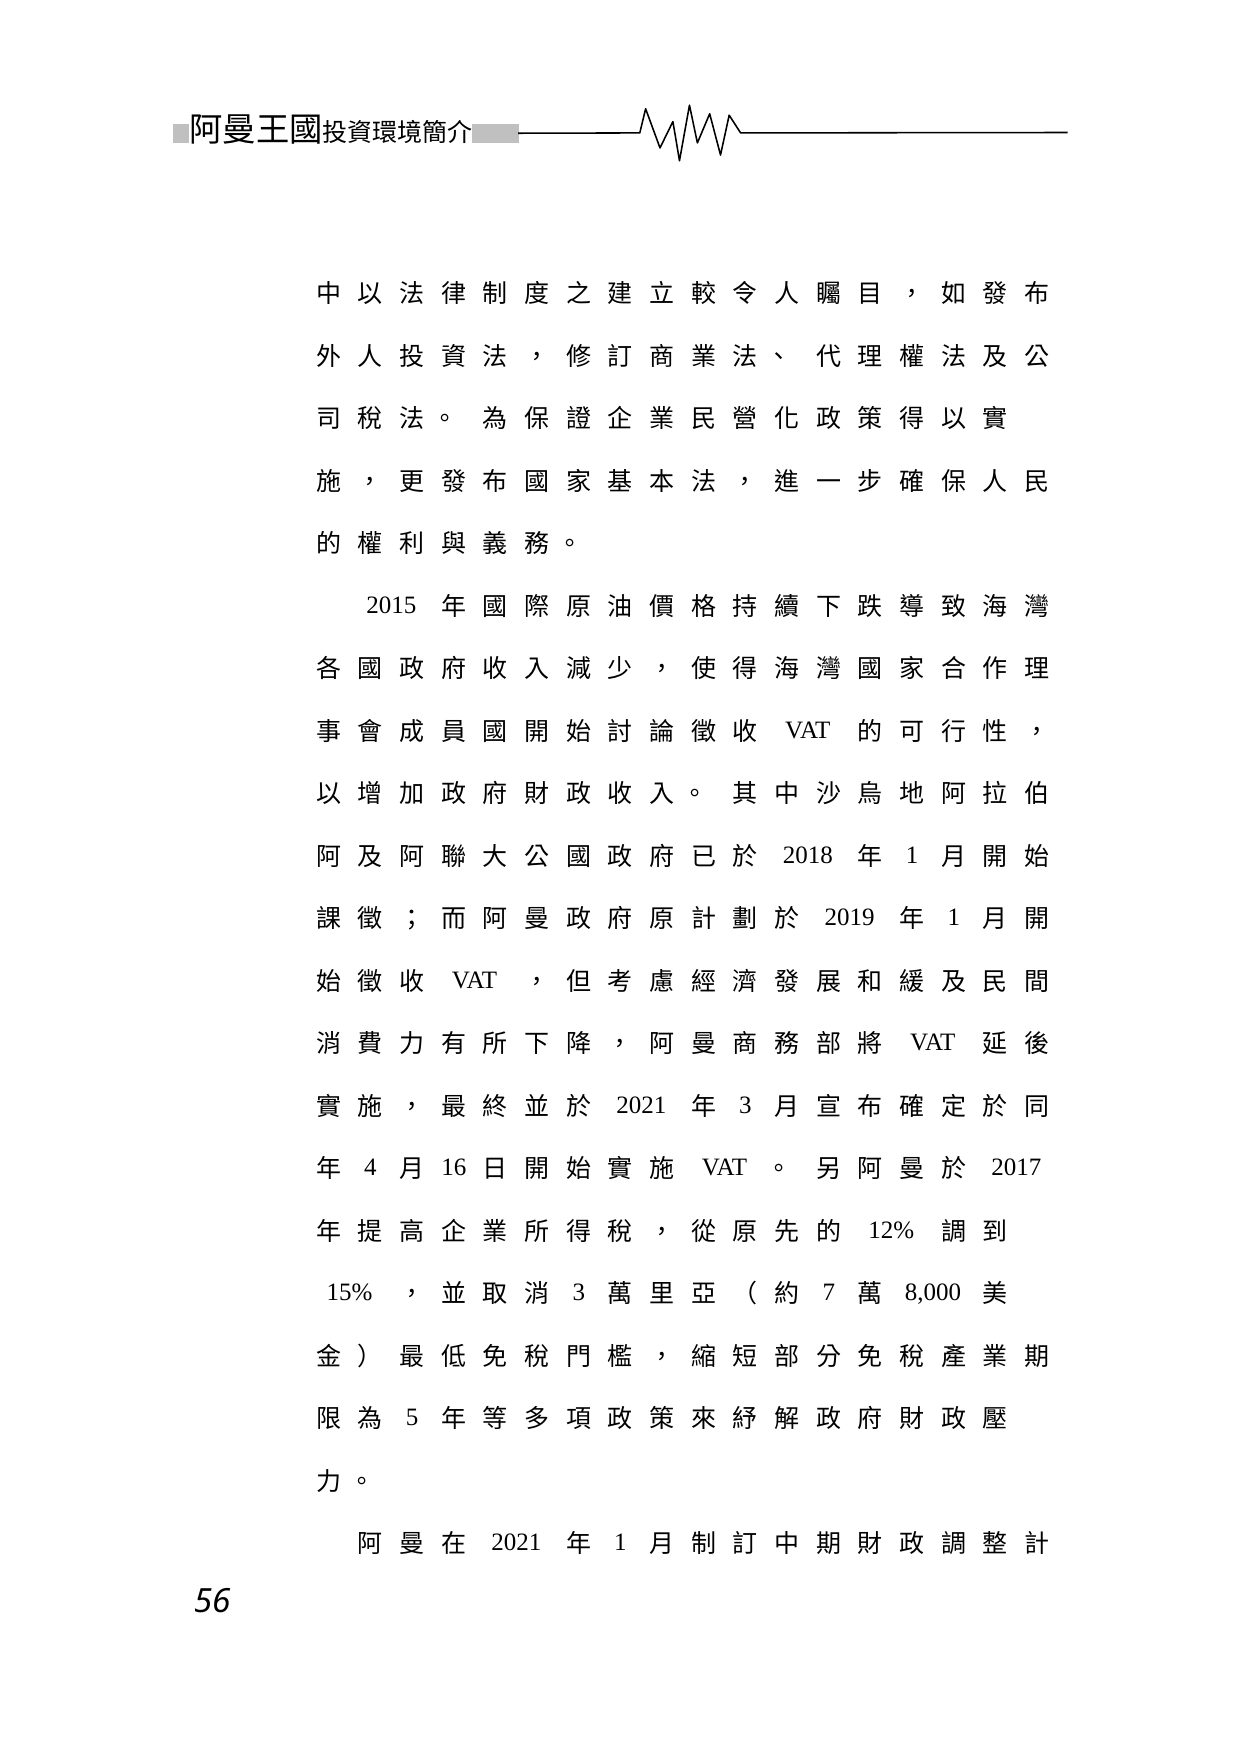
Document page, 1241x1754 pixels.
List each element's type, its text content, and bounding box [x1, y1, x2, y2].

text 中以法律制度之建立較令人矚目，如發布外人投資法，修訂商業法、代理權法及公司稅法。為保證企業民營化政策得以實施，更發布國家基本法，進一步確保人民的權利與義務。 [281, 250, 1058, 563]
text 阿曼在2021年1月制訂中期財政調整計 [281, 1500, 1058, 1563]
text 2015年國際原油價格持續下跌導致海灣各國政府收入減少，使得海灣國家合作理事會成員國開始討論徵收VAT的可行性，以增加政府財政收入。其中沙烏地阿拉伯阿及阿聯大公國政府已於2018年1月開始課徵；而阿曼政府原計劃於2019年1月開始徵收VAT，但考慮經濟發展和緩及民間消費力有所下降，阿曼商務部將VAT延後實施，最終並於2021年3月宣布確定於同年4月16日開始實施VAT。另阿曼於2017年提高企業所得稅，從原先的12%調到15%，並取消3萬里亞（約7萬8,000美金）最低免稅門檻，縮短部分免稅產業期限為5年等多項政策來紓解政府財政壓力。 [281, 563, 1058, 1500]
